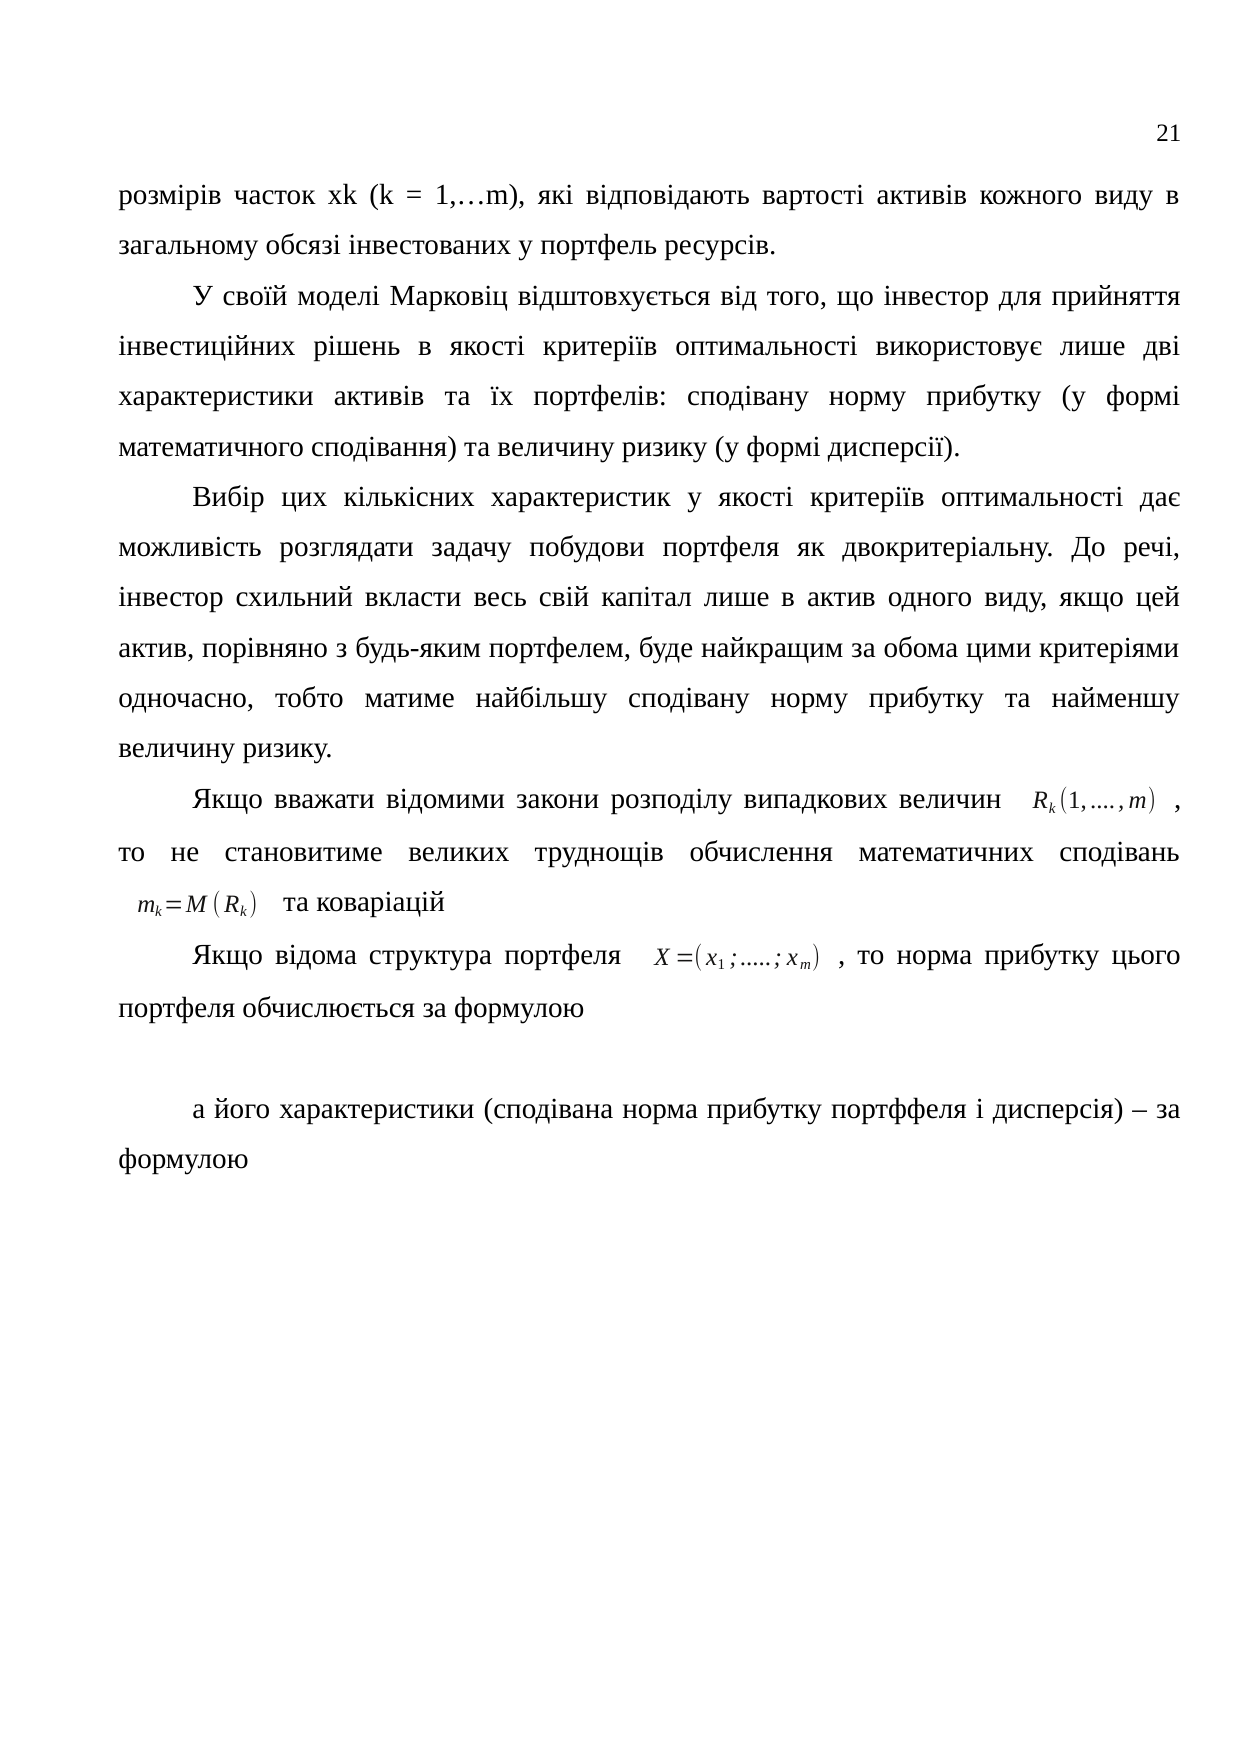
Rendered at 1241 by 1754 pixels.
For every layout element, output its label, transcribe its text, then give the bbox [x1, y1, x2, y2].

text Вибір цих кількісних характеристик у якості критеріїв оптимальності дає можливість розглядати задачу побудови портфеля як двокритеріальну. До речі, інвестор схильний вкласти весь свій капітал лише в актив одного виду, якщо цей актив, порівняно з будь-яким портфелем, буде найкращим за обома цими критеріями одночасно, тобто матиме найбільшу сподівану норму прибутку та найменшу величину ризику. [118, 479, 1181, 764]
text Якщо відома структура портфеля , то норма прибутку цього портфеля обчислюється за формулою [118, 937, 1181, 1024]
text Якщо вважати відомими закони розподілу випадкових величин , то не становитиме великих труднощів обчислення математичних сподівань та коваріацій [118, 781, 1181, 921]
text розмірів часток xk (k = 1,…m), які відповідають вартості активів кожного виду в загальному обсязі інвестованих у портфель ресурсів. [118, 177, 1181, 261]
text У своїй моделі Марковіц відштовхується від того, що інвестор для прийняття інвестиційних рішень в якості критеріїв оптимальності використовує лише дві характеристики активів та їх портфелів: сподівану норму прибутку (у формі математичного сподівання) та величину ризику (у формі дисперсії). [118, 278, 1181, 462]
text а його характеристики (сподівана норма прибутку портффеля і дисперсія) – за формулою [118, 1091, 1181, 1175]
